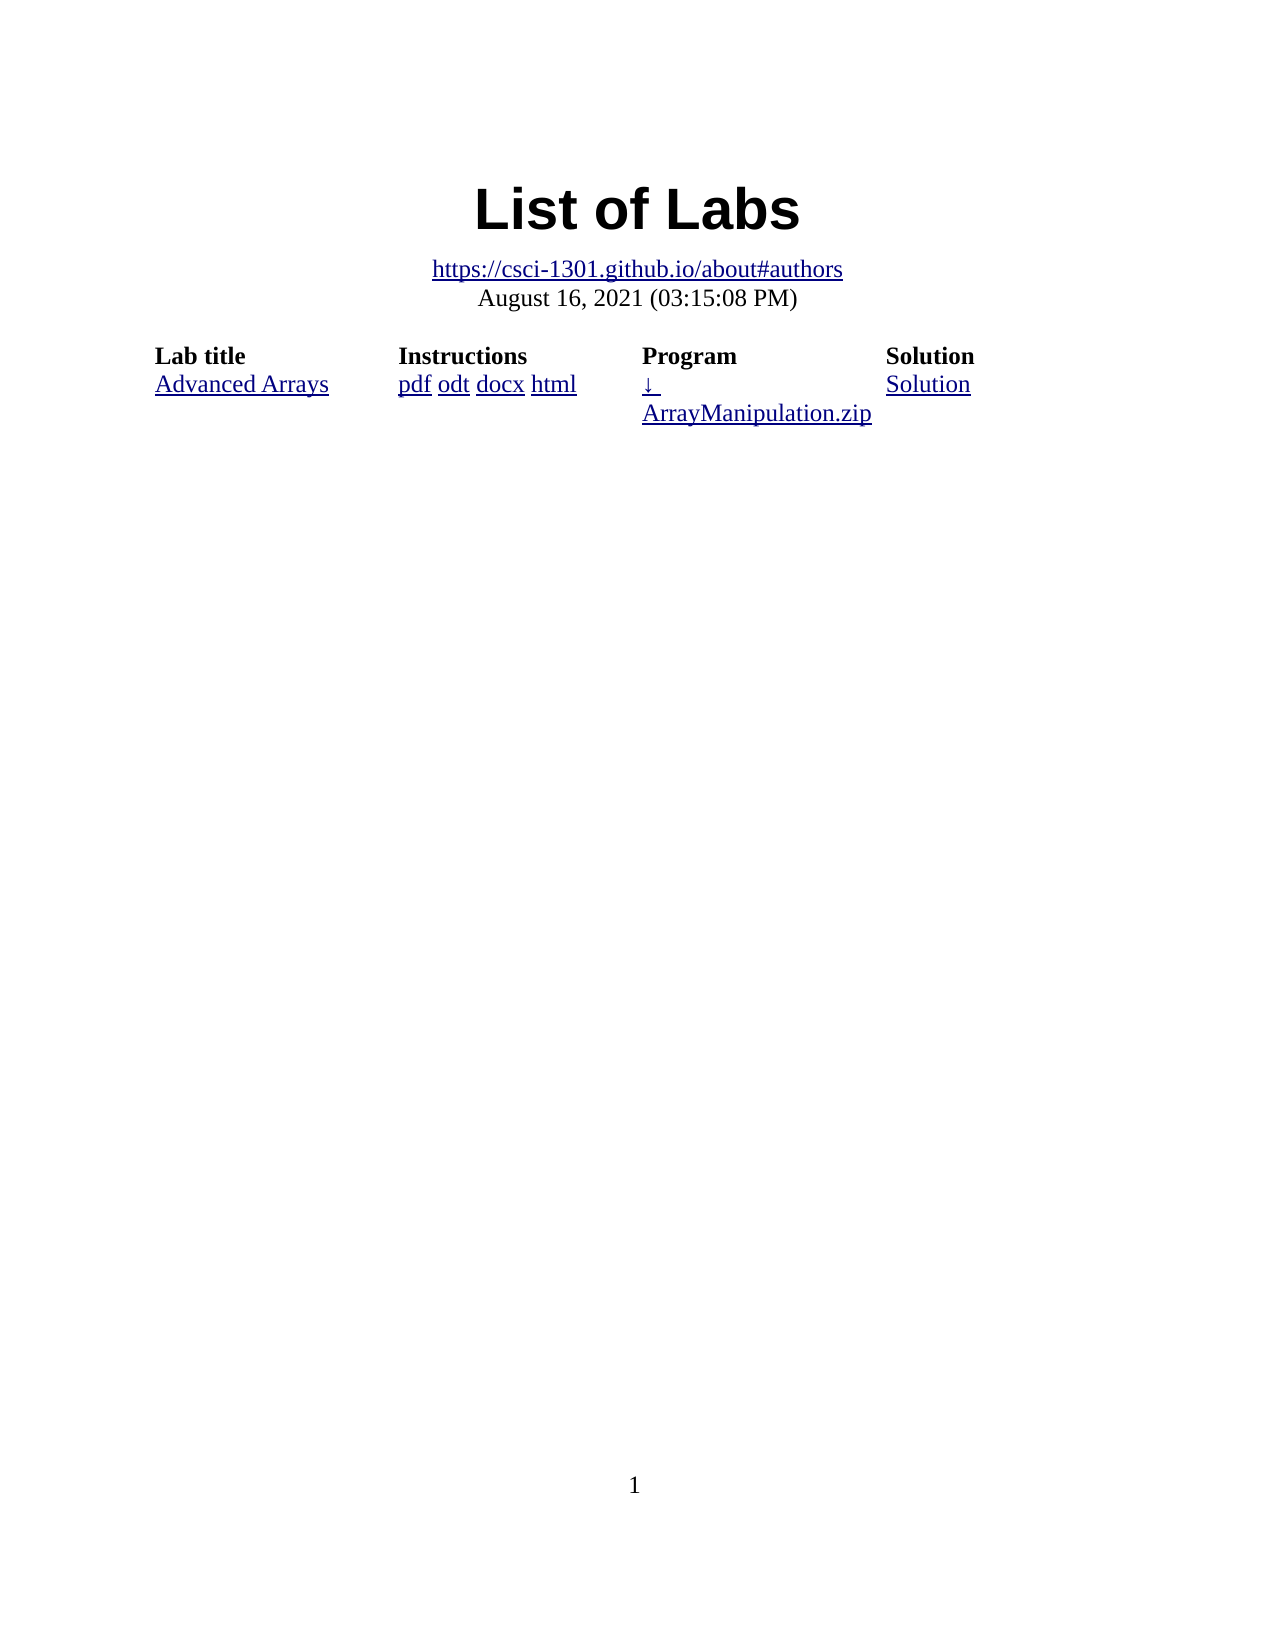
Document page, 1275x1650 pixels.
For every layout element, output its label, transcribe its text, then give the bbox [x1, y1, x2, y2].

table_cell Solution [881, 370, 1125, 427]
table_cell ↓ ArrayManipulation.zip [638, 370, 881, 427]
table_header Solution [881, 341, 1125, 369]
table_cell Advanced Arrays [150, 370, 394, 427]
table_cell pdf odt docx html [394, 370, 637, 427]
text August 16, 2021 (03:15:08 PM) [150, 283, 1125, 312]
title List of Labs [150, 175, 1125, 242]
table_header Lab title [150, 341, 394, 369]
table_header Program [638, 341, 881, 369]
table_header Instructions [394, 341, 637, 369]
text https://csci-1301.github.io/about#authors [150, 254, 1125, 283]
